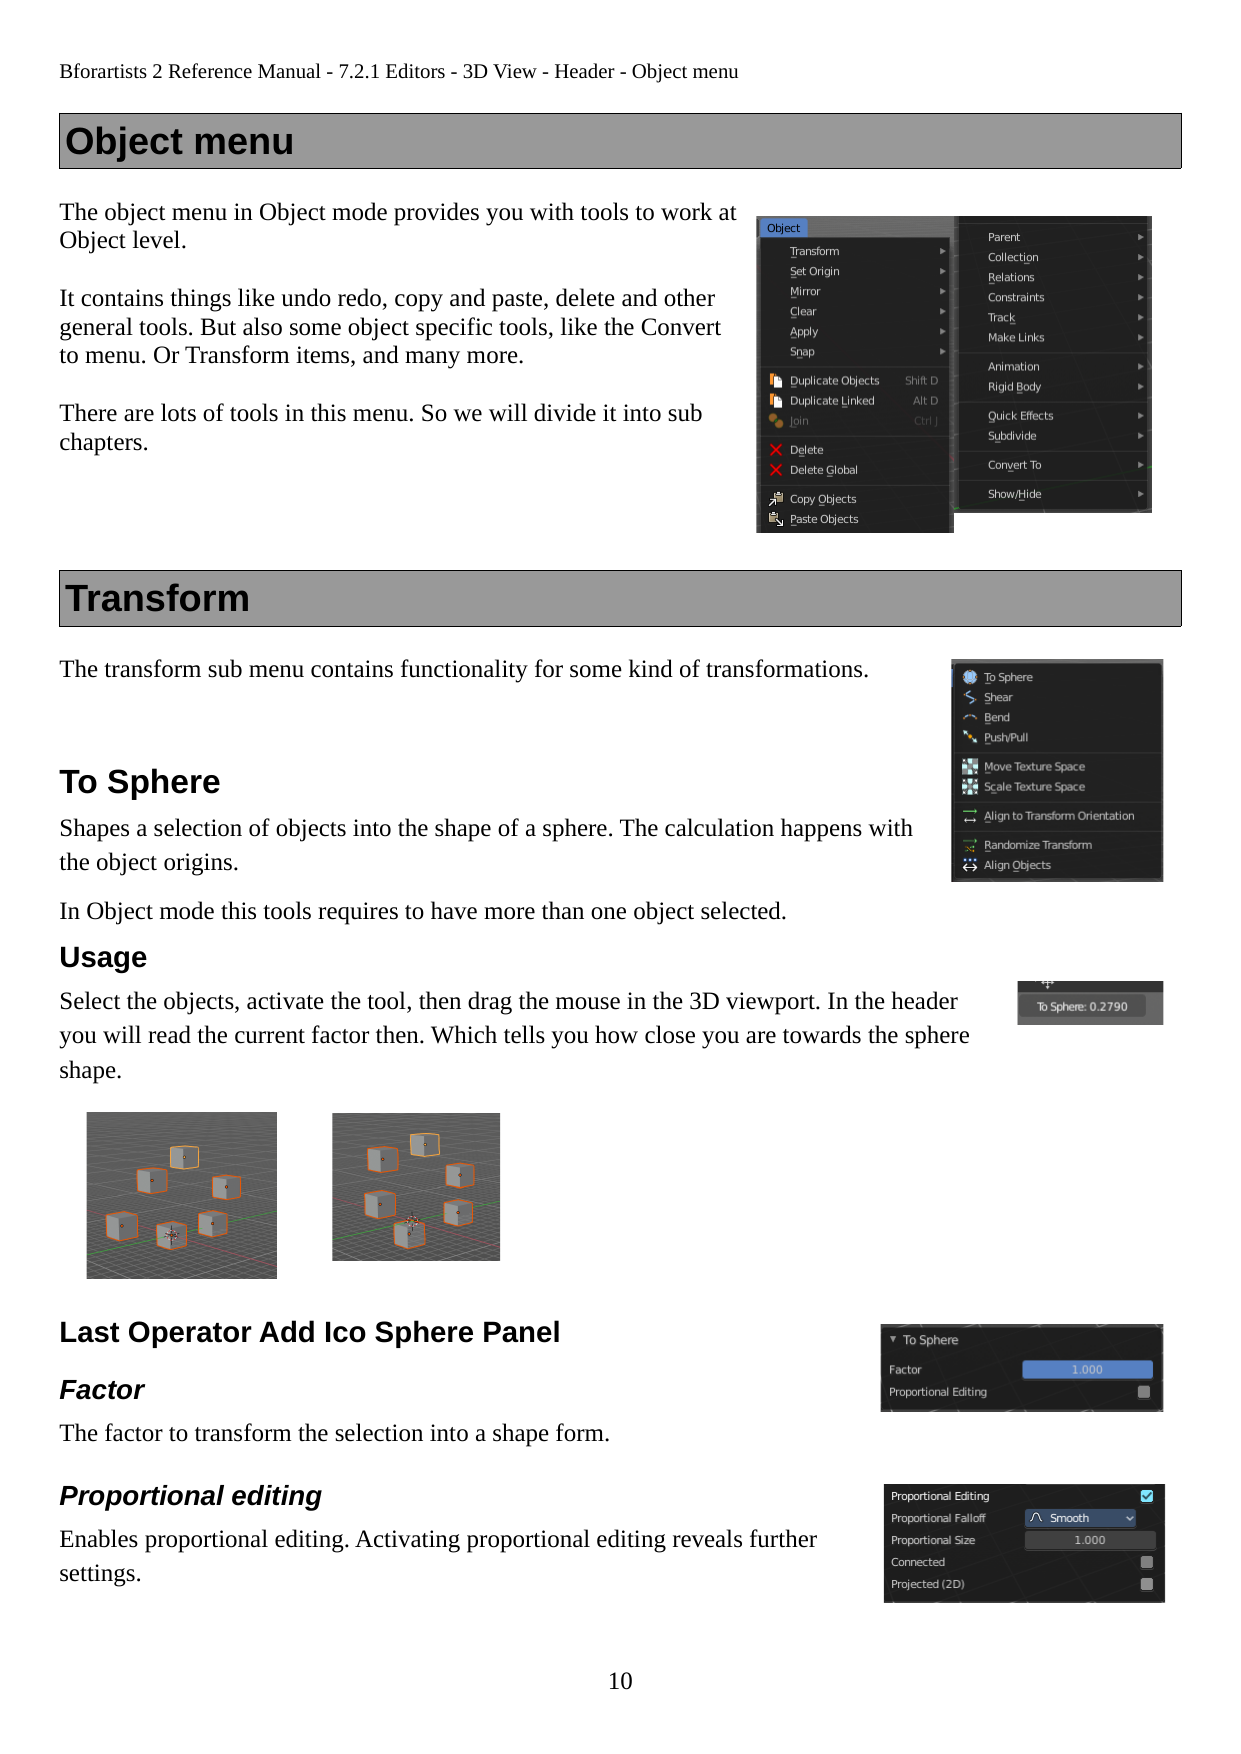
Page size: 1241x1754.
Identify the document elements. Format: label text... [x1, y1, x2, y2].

picture [883, 1484, 1166, 1603]
subtitle [1164, 1373, 1181, 1405]
subtitle Factor [59, 1373, 880, 1405]
picture [1017, 981, 1164, 1025]
text In Object mode this tools requires to have more than one object selected. [59, 896, 1181, 925]
text Shapes a selection of objects into the shape of a sphere. The calculation happens with the object origins. [59, 813, 951, 876]
text Enables proportional editing. Activating proportional editing reveals further settings. [59, 1524, 883, 1587]
text The object menu in Object mode provides you with tools to work at Object level. [59, 197, 1181, 254]
picture [880, 1324, 1164, 1412]
text The factor to transform the selection into a shape form. [59, 1418, 1181, 1447]
picture [951, 659, 1164, 882]
text Select the objects, activate the tool, then drag the mouse in the 3D viewport. In the header you will read the current factor then. Which tells you how close you are towards the sphere shape. [59, 986, 1181, 1083]
subtitle Proportional editing [59, 1479, 1181, 1511]
subtitle Usage [59, 939, 1181, 973]
picture [332, 1113, 501, 1261]
text The transform sub menu contains functionality for some kind of transformations. [59, 654, 1181, 683]
picture [86, 1112, 277, 1279]
subtitle [1164, 762, 1181, 800]
subtitle Last Operator Add Ico Sphere Panel [59, 1315, 1181, 1348]
table_header Object menu [60, 114, 1181, 168]
text It contains things like undo redo, copy and paste, delete and other general tools. But also some object specific tools, like the Convert to menu. Or Transform items, and many more. [59, 283, 756, 369]
text There are lots of tools in this menu. So we will divide it into sub chapters. [59, 398, 756, 455]
subtitle To Sphere [59, 762, 951, 800]
text [1152, 398, 1181, 455]
table_header Transform [60, 571, 1181, 626]
